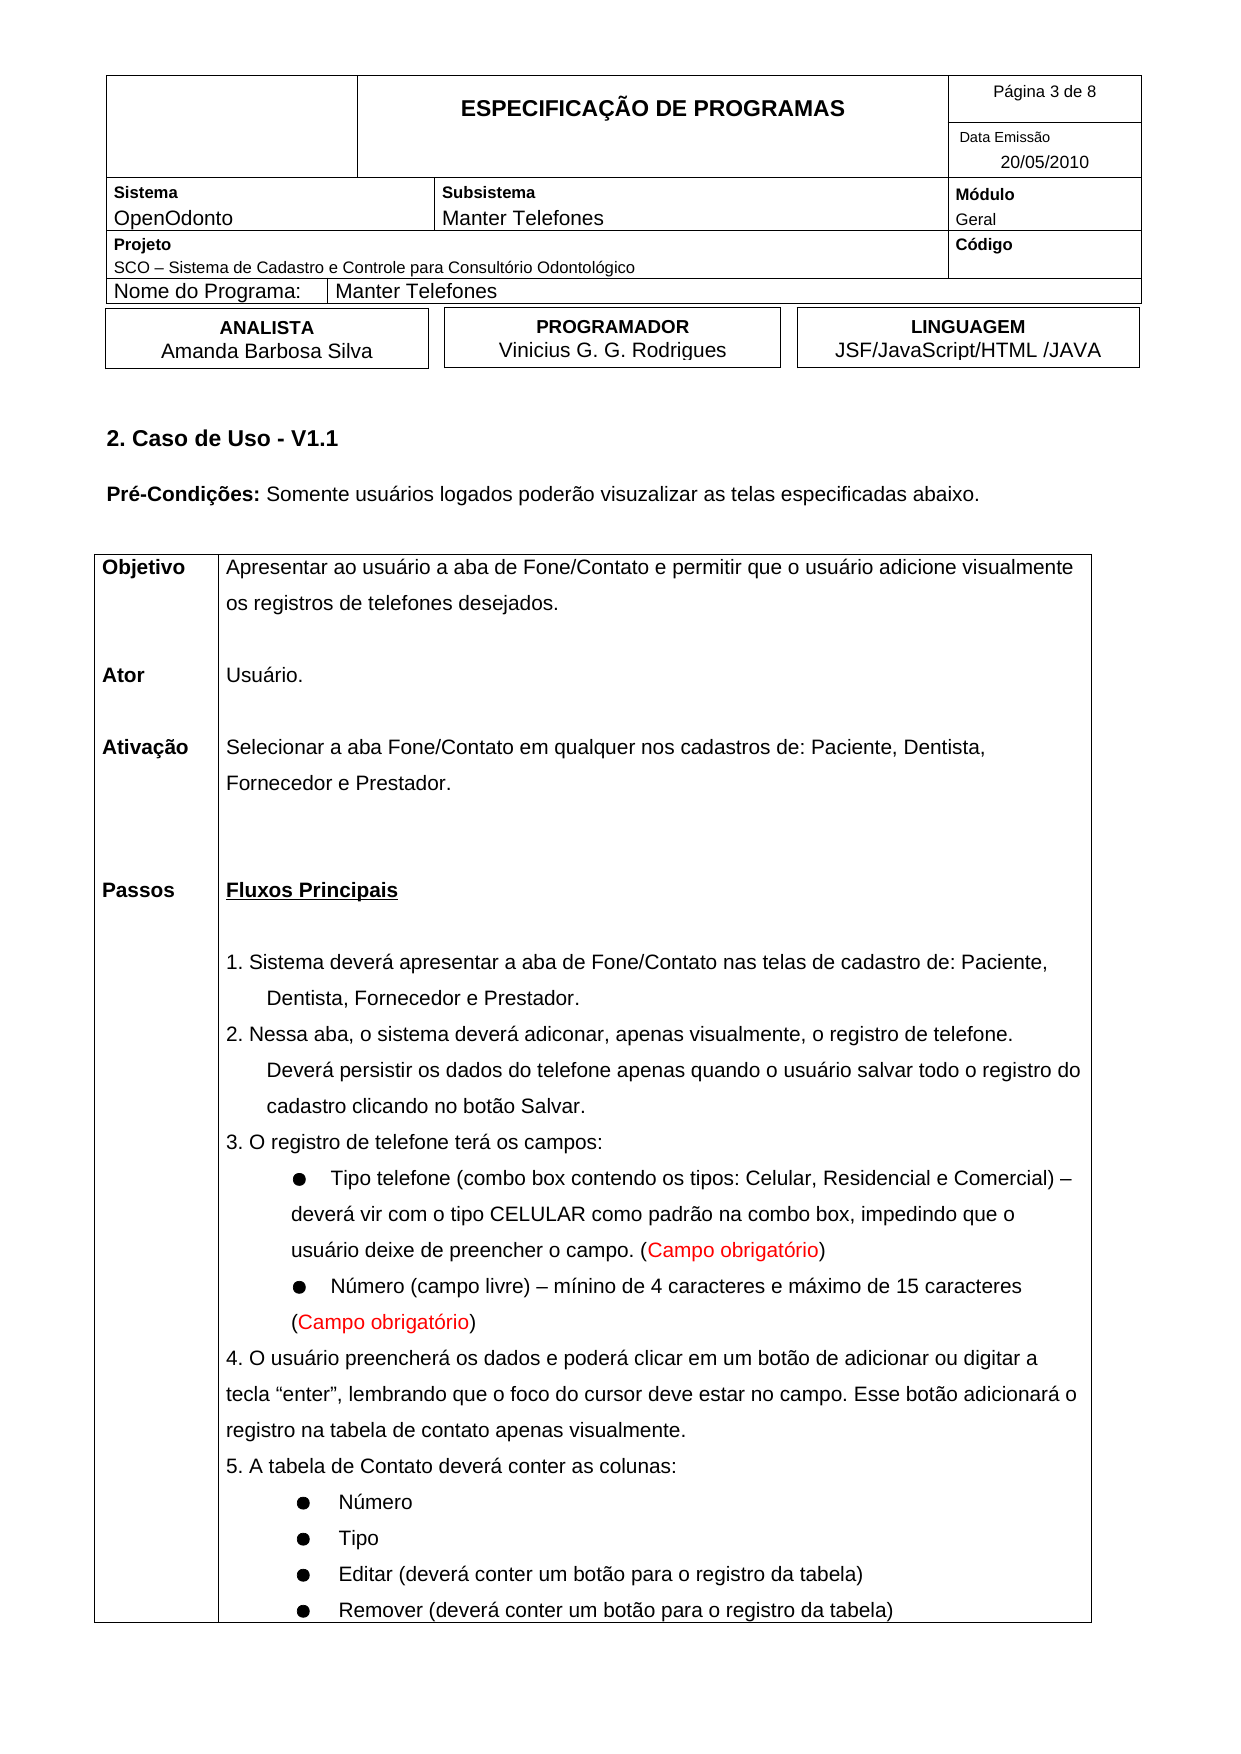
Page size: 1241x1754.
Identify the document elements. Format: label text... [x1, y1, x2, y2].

table_header Objetivo Ator Ativação Passos [95, 555, 218, 1622]
text Pré-Condições: Somente usuários logados poderão visuzalizar as telas especificadas abaixo. [106, 482, 1151, 506]
table_header Apresentar ao usuário a aba de Fone/Contato e permitir que o usuário adicione visualmente os registros de telefones desejados. Usuário. Selecionar a aba Fone/Contato em qualquer nos cadastros de: Paciente, Dentista, Fornecedor e Prestador. Fluxos Principais Sistema deverá apresentar a aba de Fone/Contato nas telas de cadastro de: Paciente, Dentista, Fornecedor e Prestador. Nessa aba, o sistema deverá adiconar, apenas visualmente, o registro de telefone. Deverá persistir os dados do telefone apenas quando o usuário salvar todo o registro do cadastro clicando no botão Salvar. O registro de telefone terá os campos: Tipo telefone (combo box contendo os tipos: Celular, Residencial e Comercial) – deverá vir com o tipo CELULAR como padrão na combo box, impedindo que o usuário deixe de preencher o campo. (Campo obrigatório) Número (campo livre) – mínino de 4 caracteres e máximo de 15 caracteres (Campo obrigatório) 4. O usuário preencherá os dados e poderá clicar em um botão de adicionar ou digitar a tecla “enter”, lembrando que o foco do cursor deve estar no campo. Esse botão adicionará o registro na tabela de contato apenas visualmente. 5. A tabela de Contato deverá conter as colunas: Número Tipo Editar (deverá conter um botão para o registro da tabela) Remover (deverá conter um botão para o registro da tabela) [219, 555, 1091, 1622]
subtitle Caso de Uso - V1.1 [106, 425, 1151, 452]
